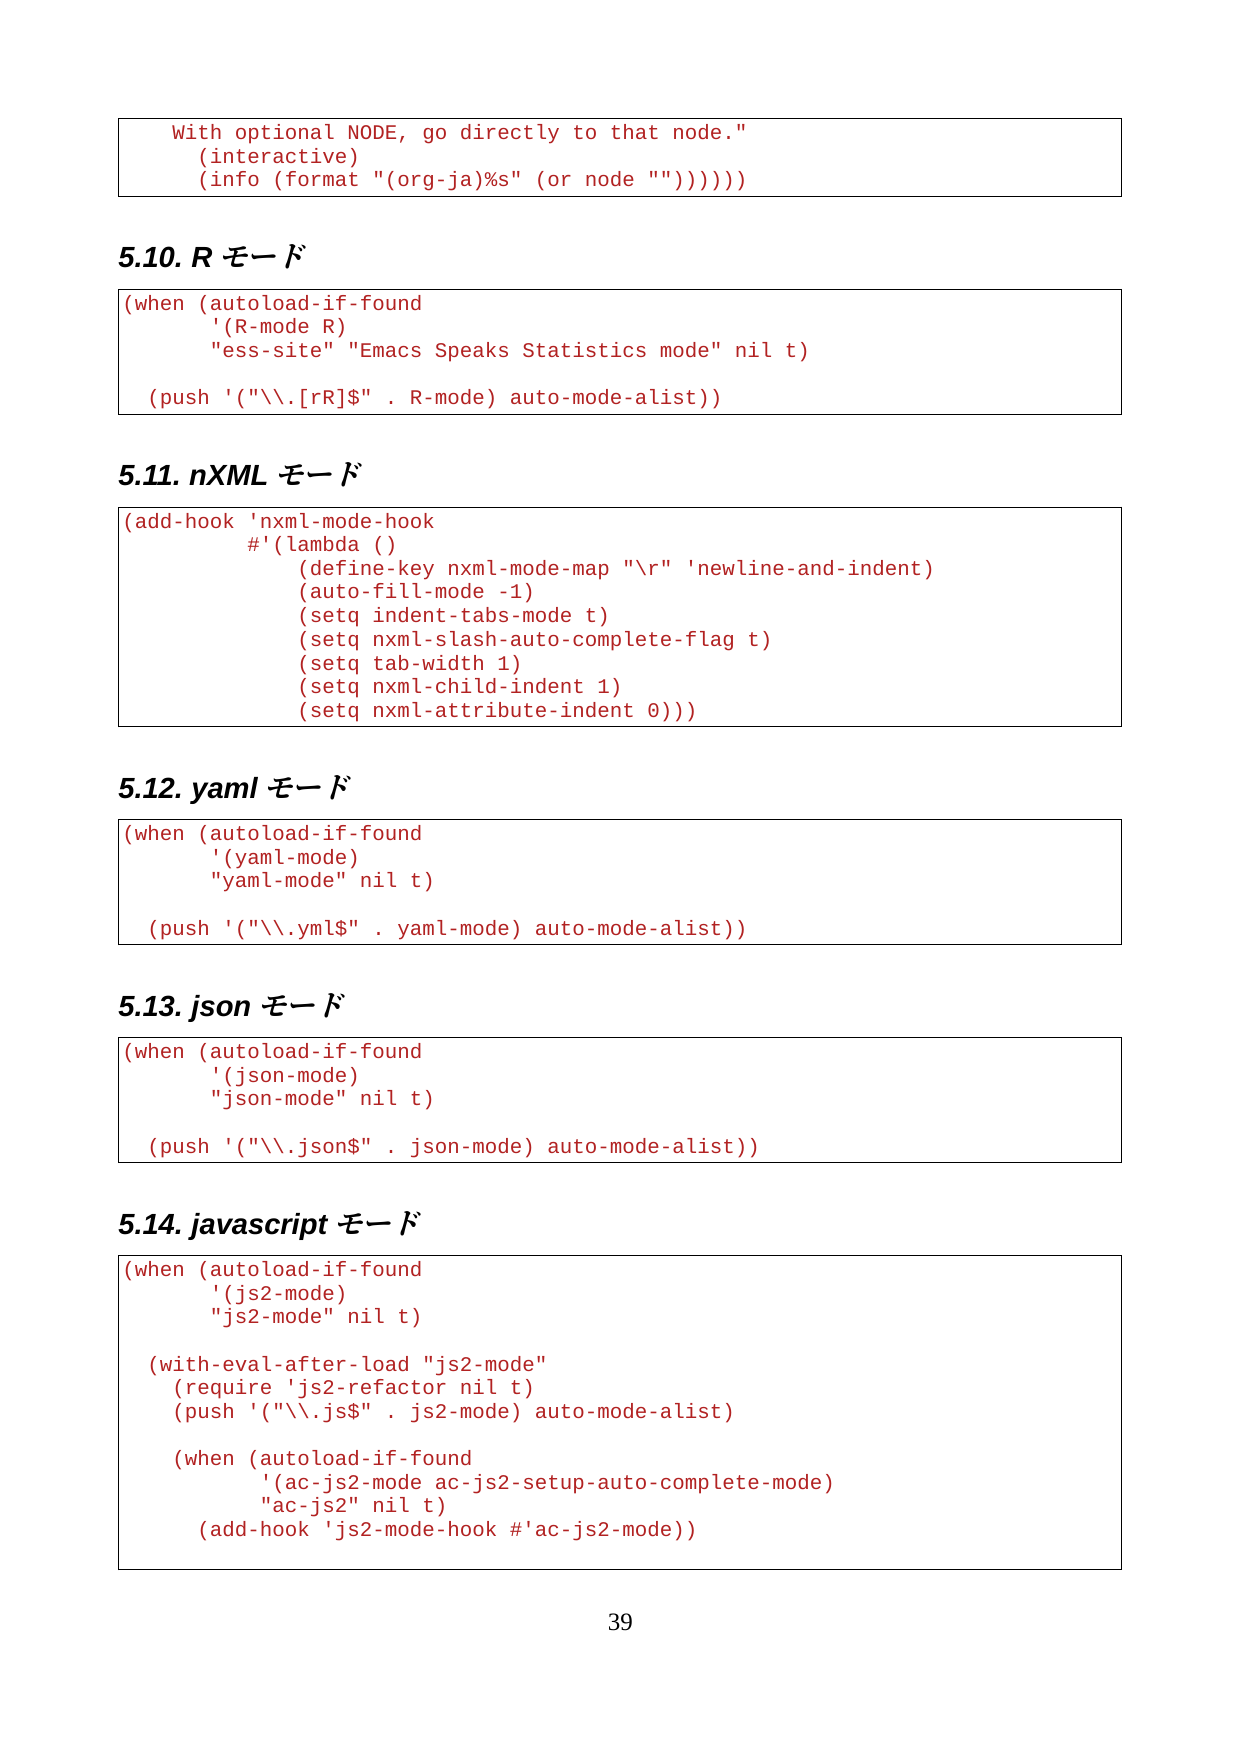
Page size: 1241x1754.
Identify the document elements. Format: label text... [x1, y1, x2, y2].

text (setq tab-width 1) [119, 648, 1121, 672]
text '(yaml-mode) [119, 843, 1121, 866]
text (push '("\\.[rR]$" . R-mode) auto-mode-alist)) [119, 383, 1121, 414]
text (info (format "(org-ja)%s" (or node "")))))) [119, 165, 1121, 196]
text #'(lambda () [119, 530, 1121, 554]
text (add-hook 'js2-mode-hook #'ac-js2-mode)) [119, 1515, 1121, 1539]
text (push '("\\.yml$" . yaml-mode) auto-mode-alist)) [119, 914, 1121, 944]
subtitle jsonモード [118, 983, 1122, 1024]
text (when (autoload-if-found [119, 820, 1121, 843]
text (require 'js2-refactor nil t) [119, 1373, 1121, 1397]
text (when (autoload-if-found [119, 290, 1121, 312]
text (define-key nxml-mode-map "\r" 'newline-and-indent) [119, 554, 1121, 578]
text (when (autoload-if-found [119, 1444, 1121, 1468]
text (setq nxml-attribute-indent 0))) [119, 696, 1121, 726]
subtitle yamlモード [118, 765, 1122, 807]
text (with-eval-after-load "js2-mode" [119, 1349, 1121, 1373]
text (setq indent-tabs-mode t) [119, 601, 1121, 625]
text (when (autoload-if-found [119, 1256, 1121, 1279]
text '(ac-js2-mode ac-js2-setup-auto-complete-mode) [119, 1468, 1121, 1491]
text (setq nxml-slash-auto-complete-flag t) [119, 625, 1121, 648]
subtitle nXMLモード [118, 452, 1122, 494]
text '(json-mode) [119, 1061, 1121, 1084]
text (add-hook 'nxml-mode-hook [119, 508, 1121, 530]
text '(js2-mode) [119, 1279, 1121, 1302]
text (when (autoload-if-found [119, 1038, 1121, 1061]
text (auto-fill-mode -1) [119, 578, 1121, 601]
text '(R-mode R) [119, 312, 1121, 336]
subtitle Rモード [118, 234, 1122, 276]
text With optional NODE, go directly to that node." [119, 119, 1121, 142]
text "ess-site" "Emacs Speaks Statistics mode" nil t) [119, 336, 1121, 360]
text (interactive) [119, 142, 1121, 165]
text "js2-mode" nil t) [119, 1302, 1121, 1326]
text "yaml-mode" nil t) [119, 866, 1121, 890]
text (setq nxml-child-indent 1) [119, 672, 1121, 696]
text (push '("\\.json$" . json-mode) auto-mode-alist)) [119, 1132, 1121, 1162]
subtitle javascriptモード [118, 1201, 1122, 1242]
text (push '("\\.js$" . js2-mode) auto-mode-alist) [119, 1397, 1121, 1421]
text "ac-js2" nil t) [119, 1491, 1121, 1515]
text "json-mode" nil t) [119, 1084, 1121, 1108]
